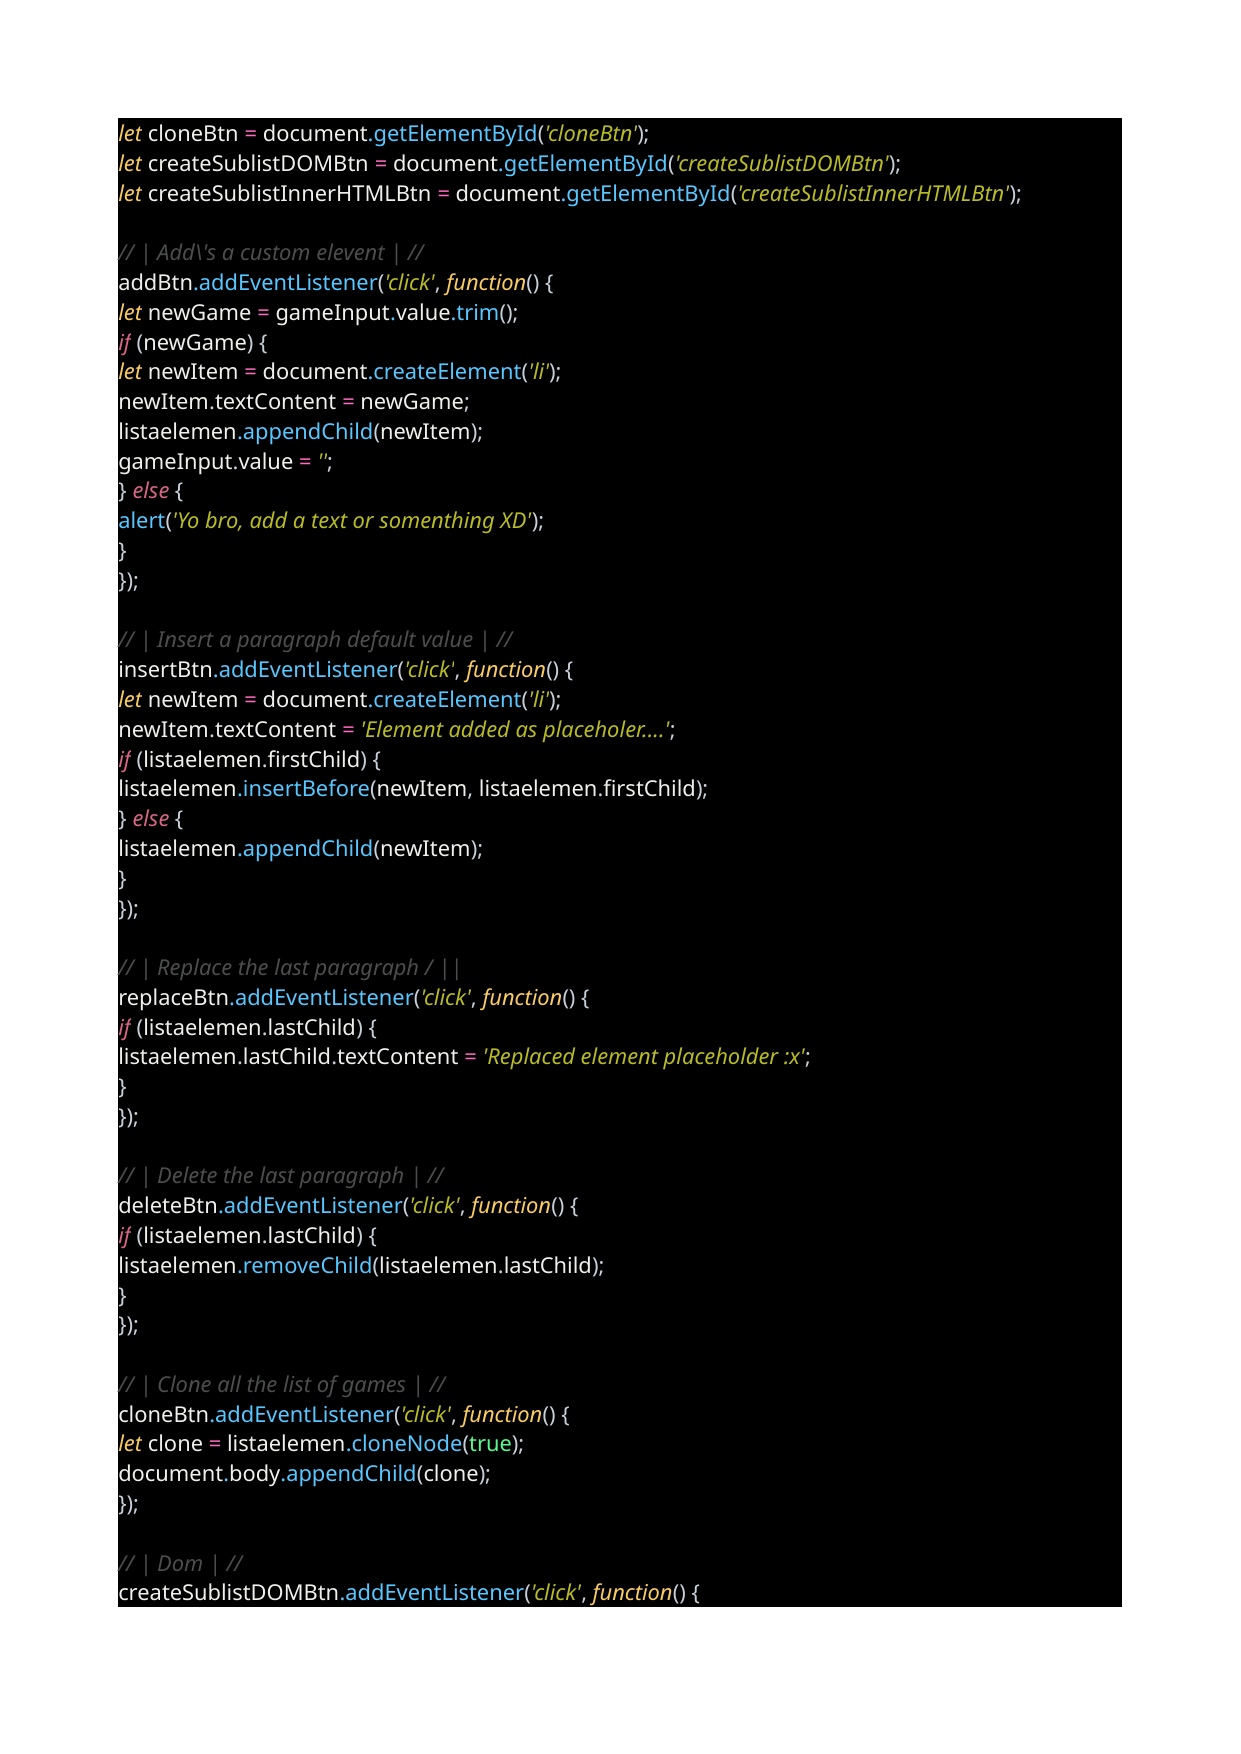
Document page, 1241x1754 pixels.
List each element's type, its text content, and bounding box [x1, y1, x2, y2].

table_header let cloneBtn = document.getElementById('cloneBtn'); let createSublistDOMBtn = document.getElementById('createSublistDOMBtn'); let createSublistInnerHTMLBtn = document.getElementById('createSublistInnerHTMLBtn'); // | Add\'s a custom elevent | // addBtn.addEventListener('click', function() { let newGame = gameInput.value.trim(); if (newGame) { let newItem = document.createElement('li'); newItem.textContent = newGame; listaelemen.appendChild(newItem); gameInput.value = ''; } else { alert('Yo bro, add a text or somenthing XD'); } }); // | Insert a paragraph default value | // insertBtn.addEventListener('click', function() { let newItem = document.createElement('li'); newItem.textContent = 'Element added as placeholer....'; if (listaelemen.firstChild) { listaelemen.insertBefore(newItem, listaelemen.firstChild); } else { listaelemen.appendChild(newItem); } }); // | Replace the last paragraph / || replaceBtn.addEventListener('click', function() { if (listaelemen.lastChild) { listaelemen.lastChild.textContent = 'Replaced element placeholder :x'; } }); // | Delete the last paragraph | // deleteBtn.addEventListener('click', function() { if (listaelemen.lastChild) { listaelemen.removeChild(listaelemen.lastChild); } }); // | Clone all the list of games | // cloneBtn.addEventListener('click', function() { let clone = listaelemen.cloneNode(true); document.body.appendChild(clone); }); // | Dom | // createSublistDOMBtn.addEventListener('click', function() { [118, 118, 1122, 1607]
